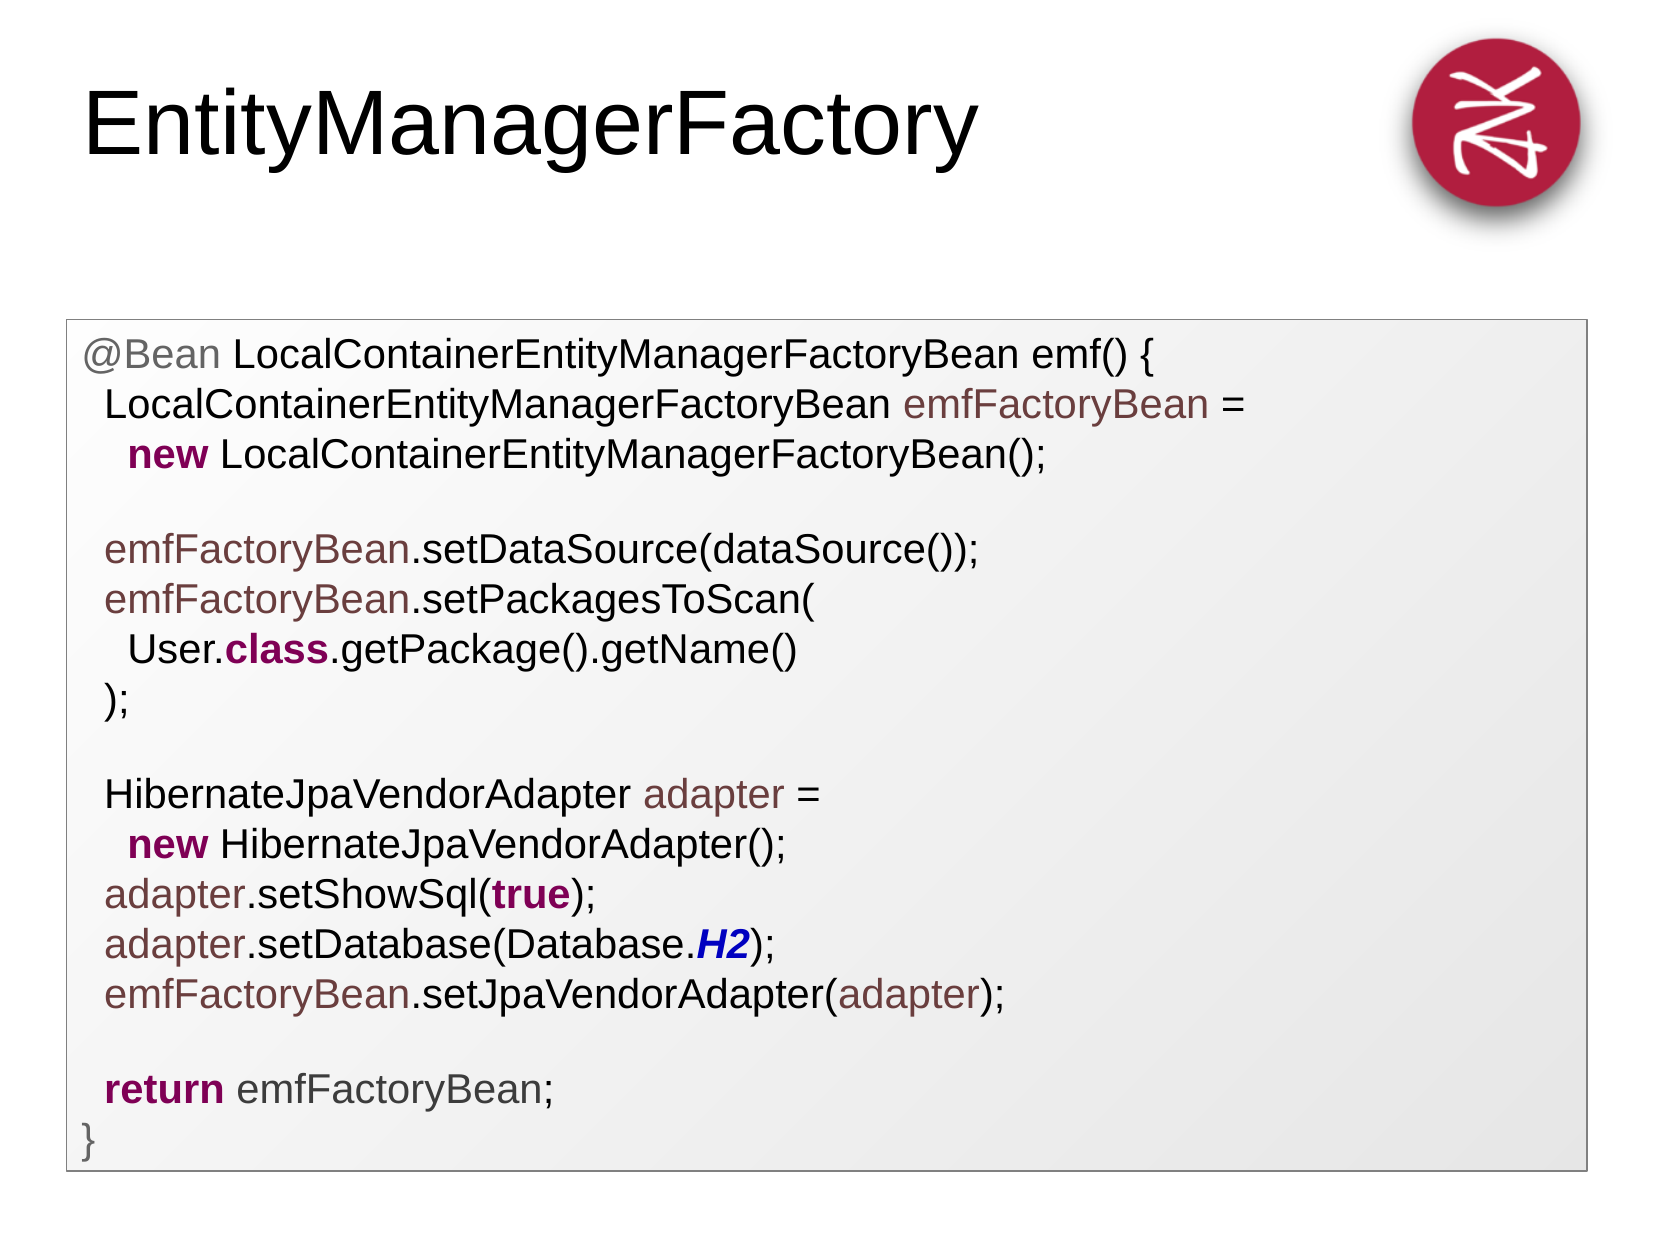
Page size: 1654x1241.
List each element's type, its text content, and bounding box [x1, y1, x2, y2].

picture [1374, 13, 1619, 258]
text_box EntityManagerFactory [82, 13, 1571, 221]
text_box @Bean LocalContainerEntityManagerFactoryBean emf() { LocalContainerEntityManagerFactoryBean emfFactoryBean = new LocalContainerEntityManagerFactoryBean(); emfFactoryBean.setDataSource(dataSource()); emfFactoryBean.setPackagesToScan( User.class.getPackage().getName() ); HibernateJpaVendorAdapter adapter = new HibernateJpaVendorAdapter(); adapter.setShowSql(true); adapter.setDatabase(Database.H2); emfFactoryBean.setJpaVendorAdapter(adapter); return emfFactoryBean; } [66, 319, 1588, 1172]
